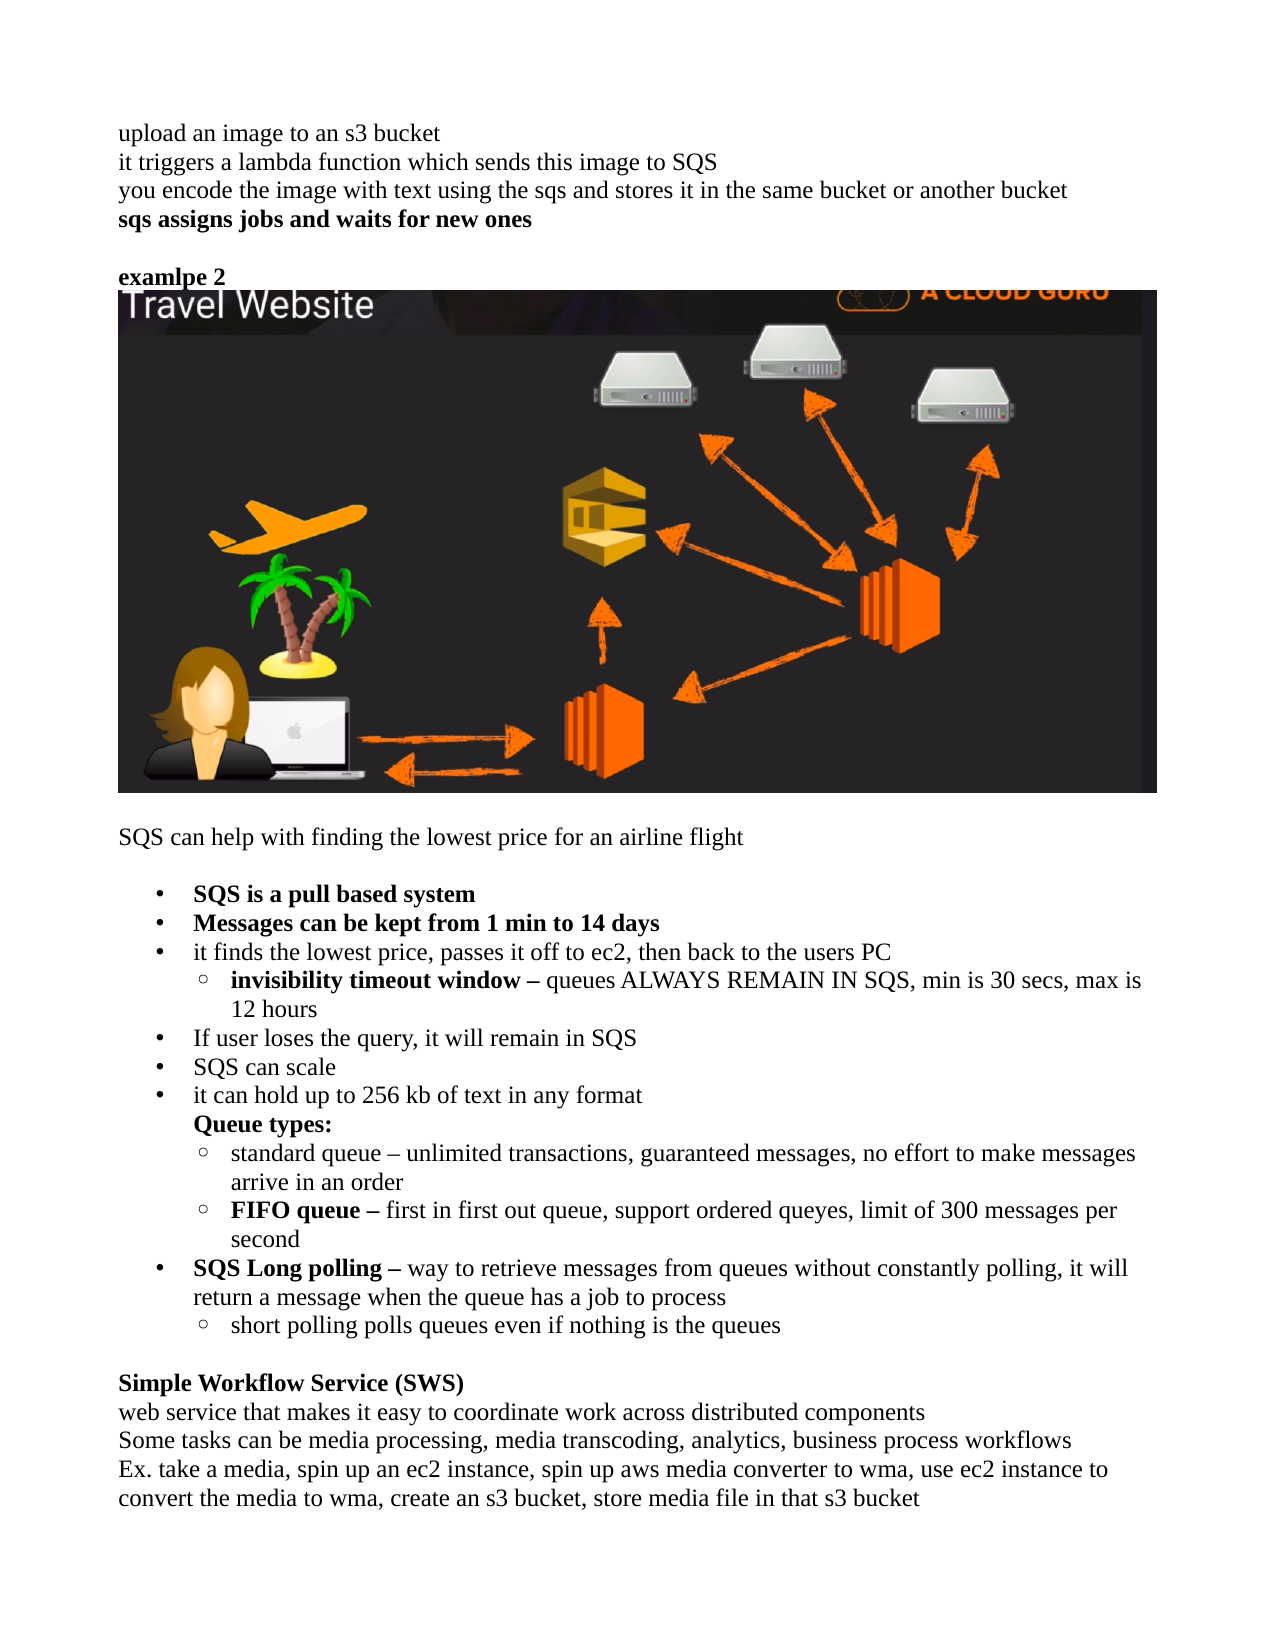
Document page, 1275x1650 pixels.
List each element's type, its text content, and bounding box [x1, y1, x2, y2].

text you encode the image with text using the sqs and stores it in the same bucket or another bucket [118, 176, 1157, 204]
list If user loses the query, it will remain in SQS [156, 1023, 1157, 1052]
list standard queue – unlimited transactions, guaranteed messages, no effort to make messages arrive in an order [193, 1138, 1157, 1195]
list FIFO queue – first in first out queue, support ordered queyes, limit of 300 messages per second [193, 1195, 1157, 1253]
list SQS can scale [156, 1052, 1157, 1080]
text Simple Workflow Service (SWS) [118, 1368, 1157, 1397]
picture [118, 290, 1157, 793]
text Ex. take a media, spin up an ec2 instance, spin up aws media converter to wma, use ec2 instance to convert the media to wma, create an s3 bucket, store media file in that s3 bucket [118, 1454, 1157, 1512]
text SQS can help with finding the lowest price for an airline flight [118, 822, 1157, 850]
list invisibility timeout window – queues ALWAYS REMAIN IN SQS, min is 30 secs, max is 12 hours [193, 965, 1157, 1023]
list it finds the lowest price, passes it off to ec2, then back to the users PC [156, 937, 1157, 965]
text examlpe 2 [118, 262, 1157, 290]
list SQS Long polling – way to retrieve messages from queues without constantly polling, it will return a message when the queue has a job to process [156, 1253, 1157, 1310]
list SQS is a pull based system [156, 879, 1157, 908]
list Queue types: [156, 1109, 1157, 1138]
list it can hold up to 256 kb of text in any format [156, 1080, 1157, 1109]
text upload an image to an s3 bucket [118, 118, 1157, 147]
list Messages can be kept from 1 min to 14 days [156, 908, 1157, 937]
text web service that makes it easy to coordinate work across distributed components [118, 1397, 1157, 1425]
text Some tasks can be media processing, media transcoding, analytics, business process workflows [118, 1425, 1157, 1454]
text it triggers a lambda function which sends this image to SQS [118, 147, 1157, 176]
list short polling polls queues even if nothing is the queues [193, 1310, 1157, 1339]
text sqs assigns jobs and waits for new ones [118, 204, 1157, 233]
